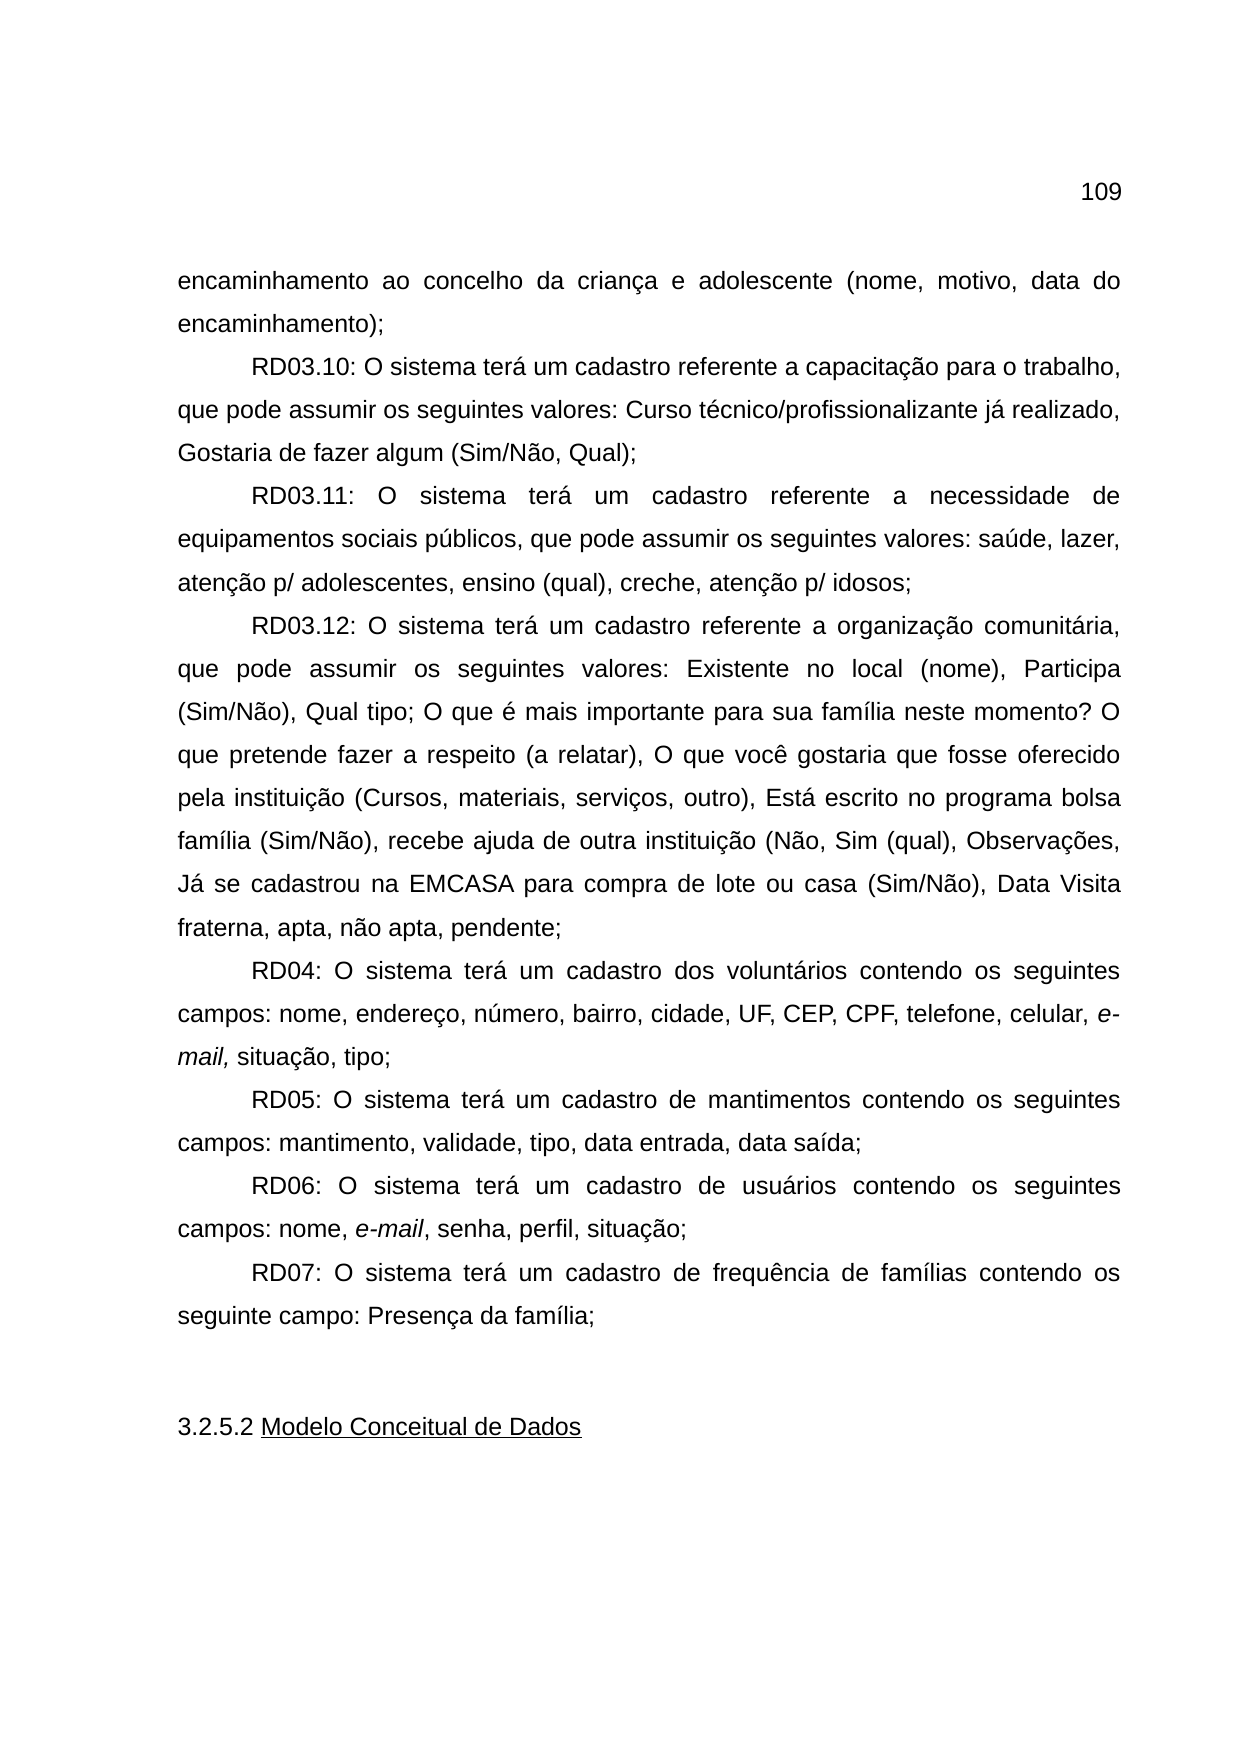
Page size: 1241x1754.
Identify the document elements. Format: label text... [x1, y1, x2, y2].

text RD05: O sistema terá um cadastro de mantimentos contendo os seguintes campos: mantimento, validade, tipo, data entrada, data saída; [177, 1085, 1122, 1157]
text RD07: O sistema terá um cadastro de frequência de famílias contendo os seguinte campo: Presença da família; [177, 1258, 1122, 1329]
text RD03.11: O sistema terá um cadastro referente a necessidade de equipamentos sociais públicos, que pode assumir os seguintes valores: saúde, lazer, atenção p/ adolescentes, ensino (qual), creche, atenção p/ idosos; [177, 481, 1122, 596]
text RD04: O sistema terá um cadastro dos voluntários contendo os seguintes campos: nome, endereço, número, bairro, cidade, UF, CEP, CPF, telefone, celular, e-mail, situação, tipo; [177, 956, 1122, 1071]
text encaminhamento ao concelho da criança e adolescente (nome, motivo, data do encaminhamento); [177, 266, 1122, 338]
text RD03.10: O sistema terá um cadastro referente a capacitação para o trabalho, que pode assumir os seguintes valores: Curso técnico/profissionalizante já realizado, Gostaria de fazer algum (Sim/Não, Qual); [177, 352, 1122, 467]
subtitle 3.2.5.2 Modelo Conceitual de Dados [177, 1412, 1122, 1441]
text RD03.12: O sistema terá um cadastro referente a organização comunitária, que pode assumir os seguintes valores: Existente no local (nome), Participa (Sim/Não), Qual tipo; O que é mais importante para sua família neste momento? O que pretende fazer a respeito (a relatar), O que você gostaria que fosse oferecido pela instituição (Cursos, materiais, serviços, outro), Está escrito no programa bolsa família (Sim/Não), recebe ajuda de outra instituição (Não, Sim (qual), Observações, Já se cadastrou na EMCASA para compra de lote ou casa (Sim/Não), Data Visita fraterna, apta, não apta, pendente; [177, 611, 1122, 941]
text RD06: O sistema terá um cadastro de usuários contendo os seguintes campos: nome, e-mail, senha, perfil, situação; [177, 1171, 1122, 1243]
